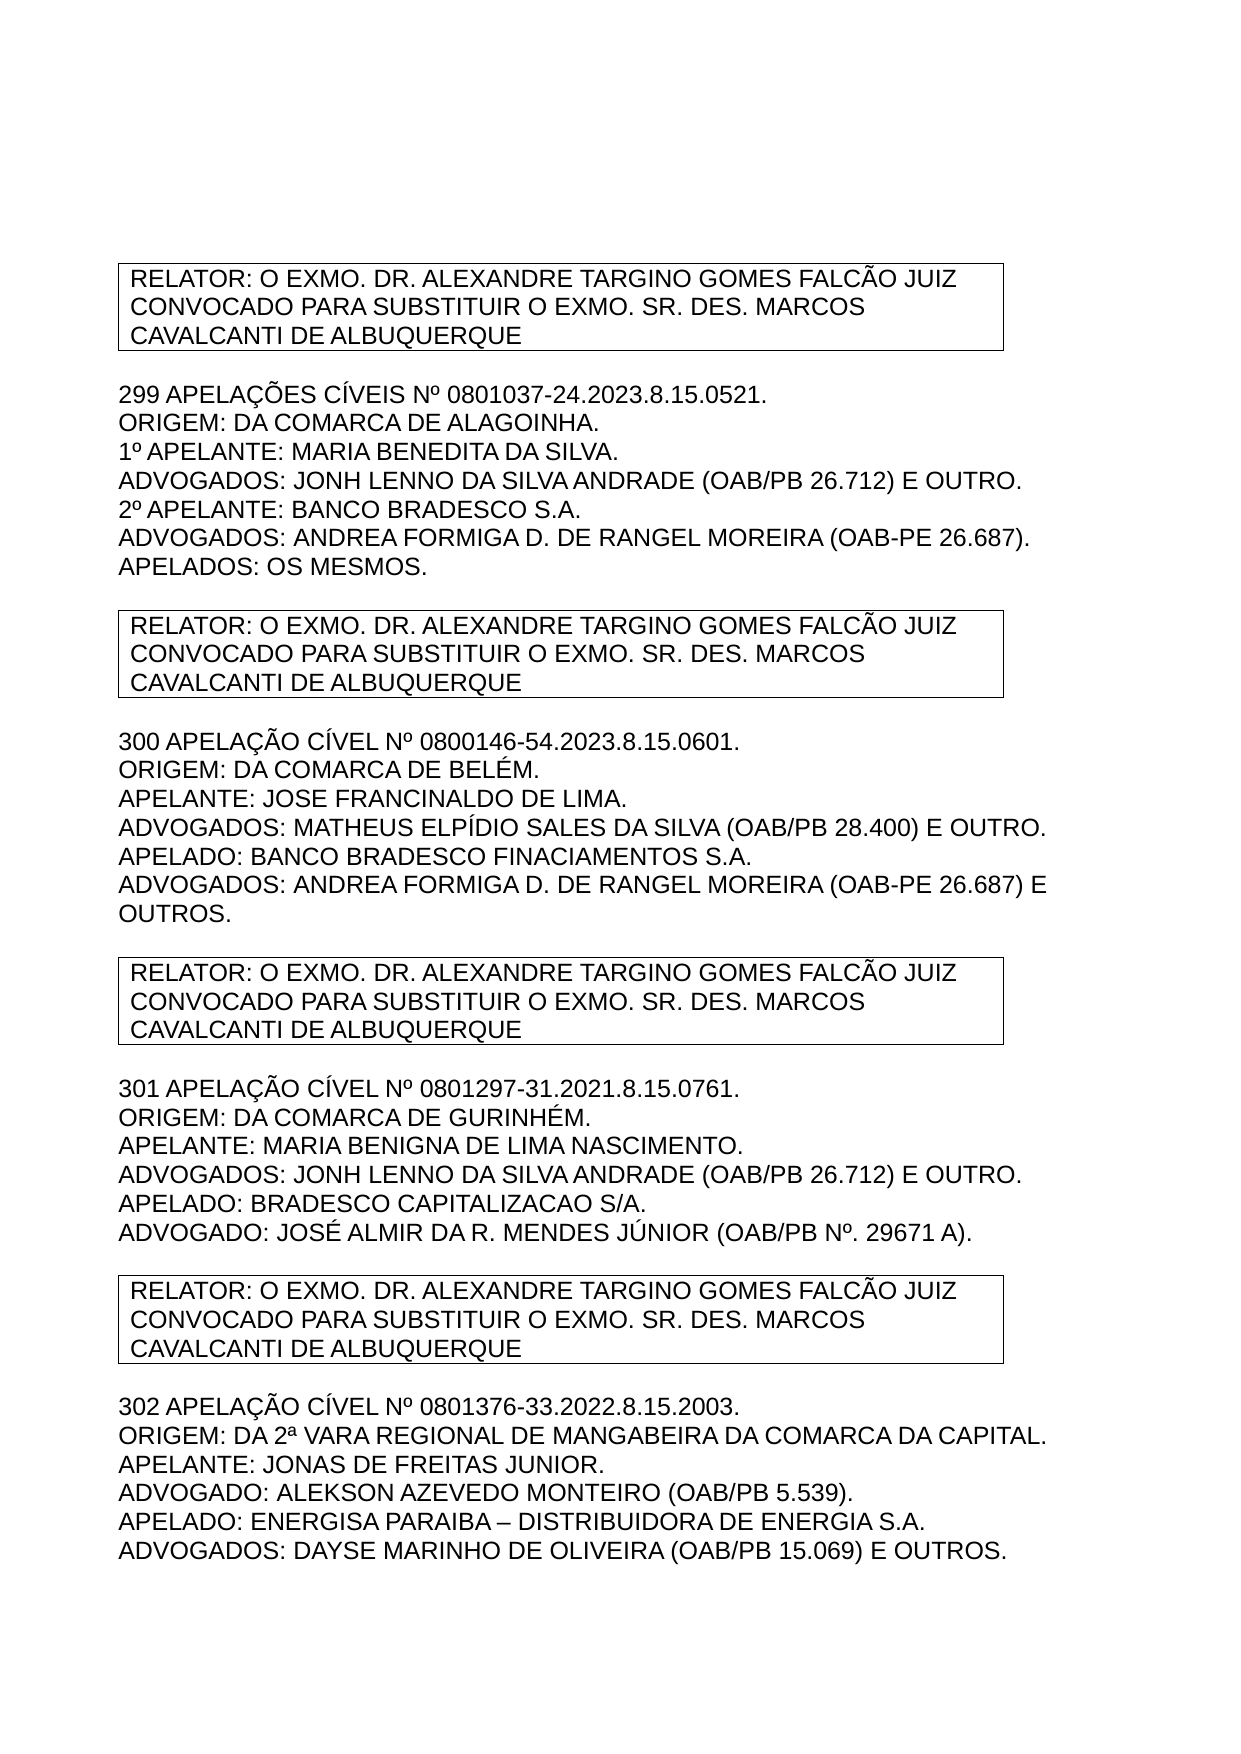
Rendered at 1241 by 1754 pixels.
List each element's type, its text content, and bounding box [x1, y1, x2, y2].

text APELADOS: OS MESMOS. [118, 552, 1122, 581]
text APELANTE: JONAS DE FREITAS JUNIOR. [118, 1450, 1122, 1478]
text 1º APELANTE: MARIA BENEDITA DA SILVA. [118, 437, 1122, 466]
text ADVOGADOS: DAYSE MARINHO DE OLIVEIRA (OAB/PB 15.069) E OUTROS. [118, 1536, 1122, 1565]
text APELADO: BANCO BRADESCO FINACIAMENTOS S.A. [118, 842, 1122, 871]
text 299 APELAÇÕES CÍVEIS Nº 0801037-24.2023.8.15.0521. [118, 380, 1122, 408]
table_header RELATOR: O EXMO. DR. ALEXANDRE TARGINO GOMES FALCÃO JUIZ CONVOCADO PARA SUBSTITUIR O EXMO. SR. DES. MARCOS CAVALCANTI DE ALBUQUERQUE [119, 1276, 1003, 1362]
text APELADO: ENERGISA PARAIBA – DISTRIBUIDORA DE ENERGIA S.A. [118, 1507, 1122, 1536]
text 300 APELAÇÃO CÍVEL Nº 0800146-54.2023.8.15.0601. [118, 727, 1122, 756]
text ORIGEM: DA 2ª VARA REGIONAL DE MANGABEIRA DA COMARCA DA CAPITAL. [118, 1421, 1122, 1450]
text ADVOGADOS: ANDREA FORMIGA D. DE RANGEL MOREIRA (OAB-PE 26.687). [118, 523, 1122, 552]
text ADVOGADOS: MATHEUS ELPÍDIO SALES DA SILVA (OAB/PB 28.400) E OUTRO. [118, 813, 1122, 842]
text 2º APELANTE: BANCO BRADESCO S.A. [118, 495, 1122, 523]
text ORIGEM: DA COMARCA DE GURINHÉM. [118, 1103, 1122, 1131]
text APELANTE: JOSE FRANCINALDO DE LIMA. [118, 784, 1122, 813]
text ADVOGADO: JOSÉ ALMIR DA R. MENDES JÚNIOR (OAB/PB Nº. 29671 A). [118, 1218, 1122, 1246]
table_header RELATOR: O EXMO. DR. ALEXANDRE TARGINO GOMES FALCÃO JUIZ CONVOCADO PARA SUBSTITUIR O EXMO. SR. DES. MARCOS CAVALCANTI DE ALBUQUERQUE [119, 264, 1003, 350]
text APELANTE: MARIA BENIGNA DE LIMA NASCIMENTO. [118, 1131, 1122, 1160]
text ADVOGADOS: ANDREA FORMIGA D. DE RANGEL MOREIRA (OAB-PE 26.687) E OUTROS. [118, 871, 1122, 928]
text ADVOGADOS: JONH LENNO DA SILVA ANDRADE (OAB/PB 26.712) E OUTRO. [118, 466, 1122, 495]
text 301 APELAÇÃO CÍVEL Nº 0801297-31.2021.8.15.0761. [118, 1074, 1122, 1103]
text 302 APELAÇÃO CÍVEL Nº 0801376-33.2022.8.15.2003. [118, 1392, 1122, 1421]
table_header RELATOR: O EXMO. DR. ALEXANDRE TARGINO GOMES FALCÃO JUIZ CONVOCADO PARA SUBSTITUIR O EXMO. SR. DES. MARCOS CAVALCANTI DE ALBUQUERQUE [119, 611, 1003, 697]
table_header RELATOR: O EXMO. DR. ALEXANDRE TARGINO GOMES FALCÃO JUIZ CONVOCADO PARA SUBSTITUIR O EXMO. SR. DES. MARCOS CAVALCANTI DE ALBUQUERQUE [119, 958, 1003, 1044]
text ORIGEM: DA COMARCA DE ALAGOINHA. [118, 408, 1122, 437]
text APELADO: BRADESCO CAPITALIZACAO S/A. [118, 1189, 1122, 1218]
text ADVOGADOS: JONH LENNO DA SILVA ANDRADE (OAB/PB 26.712) E OUTRO. [118, 1160, 1122, 1189]
text ADVOGADO: ALEKSON AZEVEDO MONTEIRO (OAB/PB 5.539). [118, 1478, 1122, 1507]
text ORIGEM: DA COMARCA DE BELÉM. [118, 756, 1122, 784]
